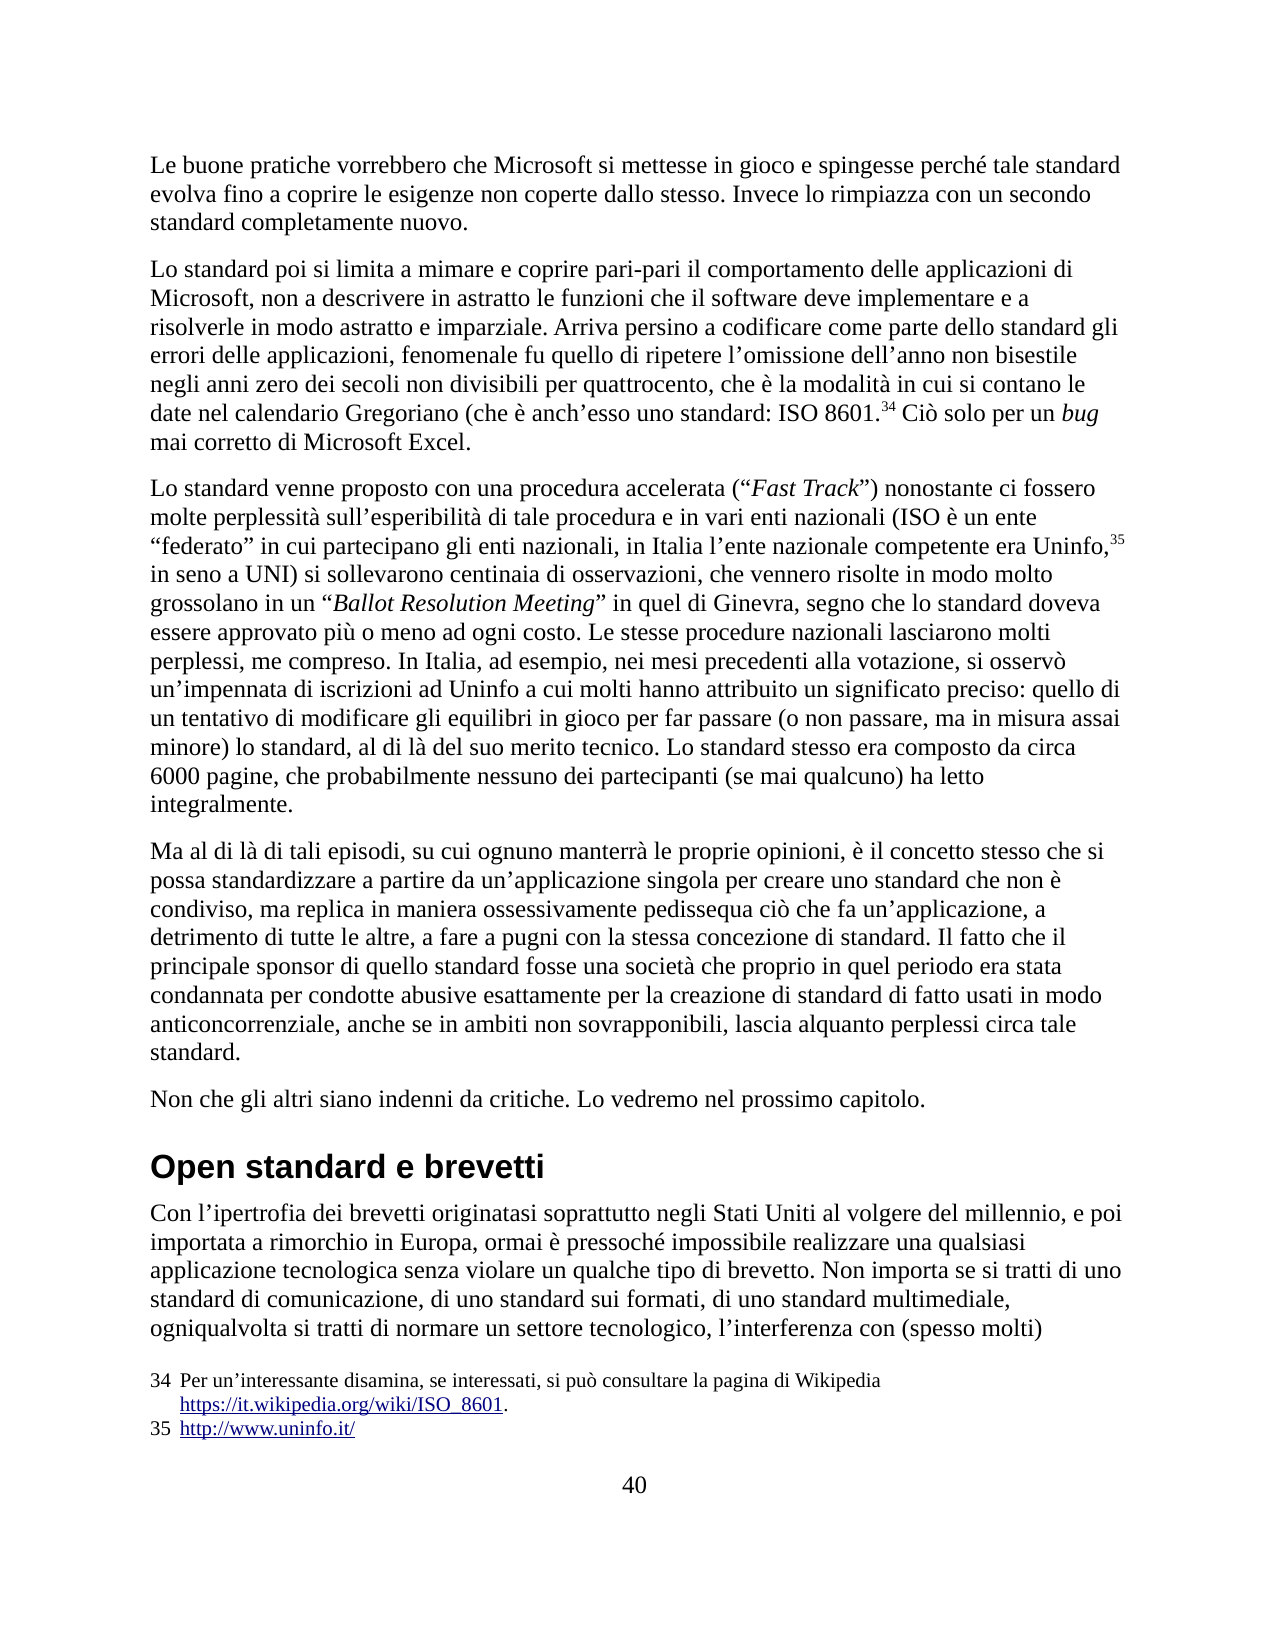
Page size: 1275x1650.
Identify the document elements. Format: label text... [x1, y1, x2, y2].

text Lo standard poi si limita a mimare e coprire pari-pari il comportamento delle applicazioni di Microsoft, non a descrivere in astratto le funzioni che il software deve implementare e a risolverle in modo astratto e imparziale. Arriva persino a codificare come parte dello standard gli errori delle applicazioni, fenomenale fu quello di ripetere l’omissione dell’anno non bisestile negli anni zero dei secoli non divisibili per quattrocento, che è la modalità in cui si contano le date nel calendario Gregoriano (che è anch’esso uno standard: ISO 8601. Ciò solo per un bug mai corretto di Microsoft Excel. [150, 254, 1125, 455]
text Non che gli altri siano indenni da critiche. Lo vedremo nel prossimo capitolo. [150, 1084, 1125, 1113]
text http://www.uninfo.it/ [150, 1416, 1125, 1440]
subtitle Open standard e brevetti [150, 1147, 1125, 1186]
text Con l’ipertrofia dei brevetti originatasi soprattutto negli Stati Uniti al volgere del millennio, e poi importata a rimorchio in Europa, ormai è pressoché impossibile realizzare una qualsiasi applicazione tecnologica senza violare un qualche tipo di brevetto. Non importa se si tratti di uno standard di comunicazione, di uno standard sui formati, di uno standard multimediale, ogniqualvolta si tratti di normare un settore tecnologico, l’interferenza con (spesso molti) [150, 1198, 1125, 1342]
text Le buone pratiche vorrebbero che Microsoft si mettesse in gioco e spingesse perché tale standard evolva fino a coprire le esigenze non coperte dallo stesso. Invece lo rimpiazza con un secondo standard completamente nuovo. [150, 150, 1125, 236]
text Lo standard venne proposto con una procedura accelerata (“Fast Track”) nonostante ci fossero molte perplessità sull’esperibilità di tale procedura e in vari enti nazionali (ISO è un ente “federato” in cui partecipano gli enti nazionali, in Italia l’ente nazionale competente era Uninfo, in seno a UNI) si sollevarono centinaia di osservazioni, che vennero risolte in modo molto grossolano in un “Ballot Resolution Meeting” in quel di Ginevra, segno che lo standard doveva essere approvato più o meno ad ogni costo. Le stesse procedure nazionali lasciarono molti perplessi, me compreso. In Italia, ad esempio, nei mesi precedenti alla votazione, si osservò un’impennata di iscrizioni ad Uninfo a cui molti hanno attribuito un significato preciso: quello di un tentativo di modificare gli equilibri in gioco per far passare (o non passare, ma in misura assai minore) lo standard, al di là del suo merito tecnico. Lo standard stesso era composto da circa 6000 pagine, che probabilmente nessuno dei partecipanti (se mai qualcuno) ha letto integralmente. [150, 473, 1125, 818]
text Per un’interessante disamina, se interessati, si può consultare la pagina di Wikipedia https://it.wikipedia.org/wiki/ISO_8601. [150, 1368, 1125, 1416]
text Ma al di là di tali episodi, su cui ognuno manterrà le proprie opinioni, è il concetto stesso che si possa standardizzare a partire da un’applicazione singola per creare uno standard che non è condiviso, ma replica in maniera ossessivamente pedissequa ciò che fa un’applicazione, a detrimento di tutte le altre, a fare a pugni con la stessa concezione di standard. Il fatto che il principale sponsor di quello standard fosse una società che proprio in quel periodo era stata condannata per condotte abusive esattamente per la creazione di standard di fatto usati in modo anticoncorrenziale, anche se in ambiti non sovrapponibili, lascia alquanto perplessi circa tale standard. [150, 836, 1125, 1066]
